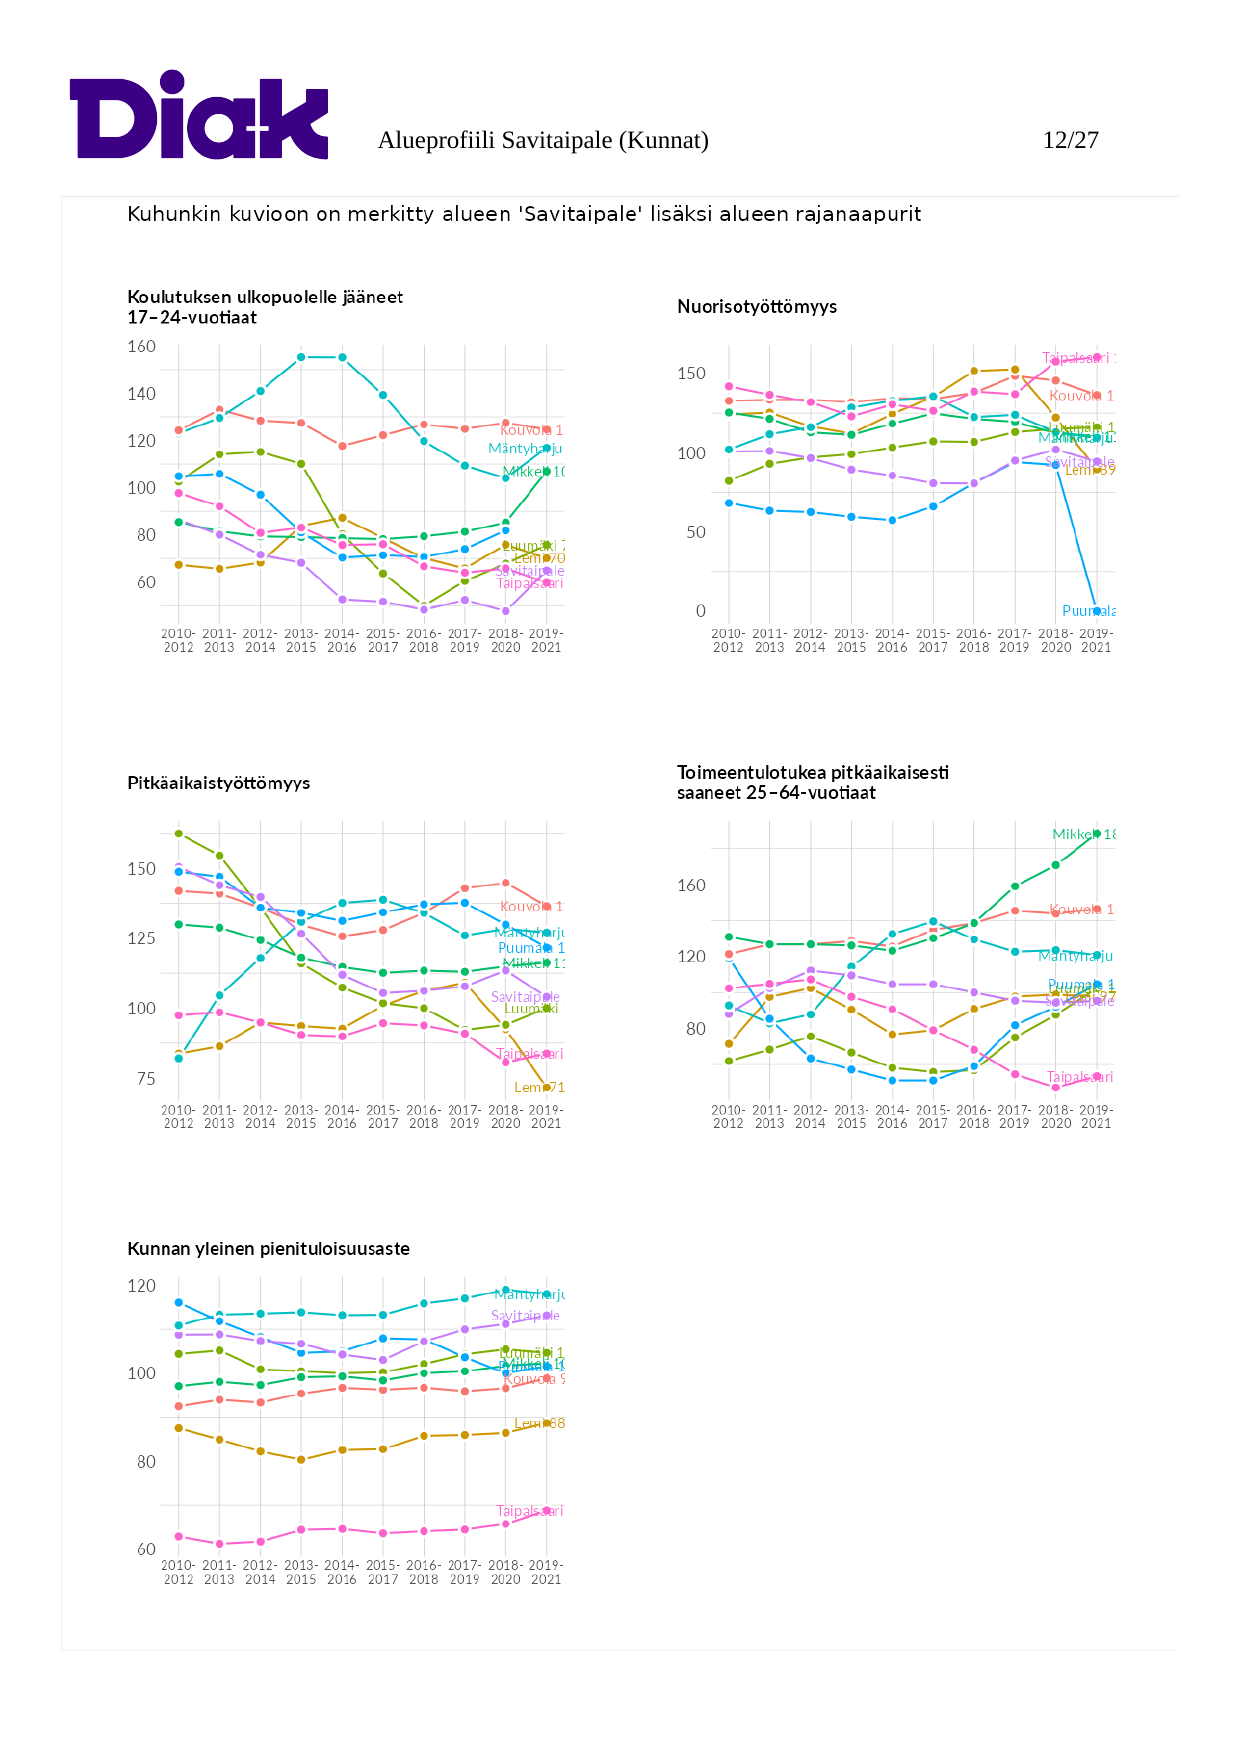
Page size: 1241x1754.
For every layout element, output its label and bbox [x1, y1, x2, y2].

picture [61, 196, 1179, 1651]
